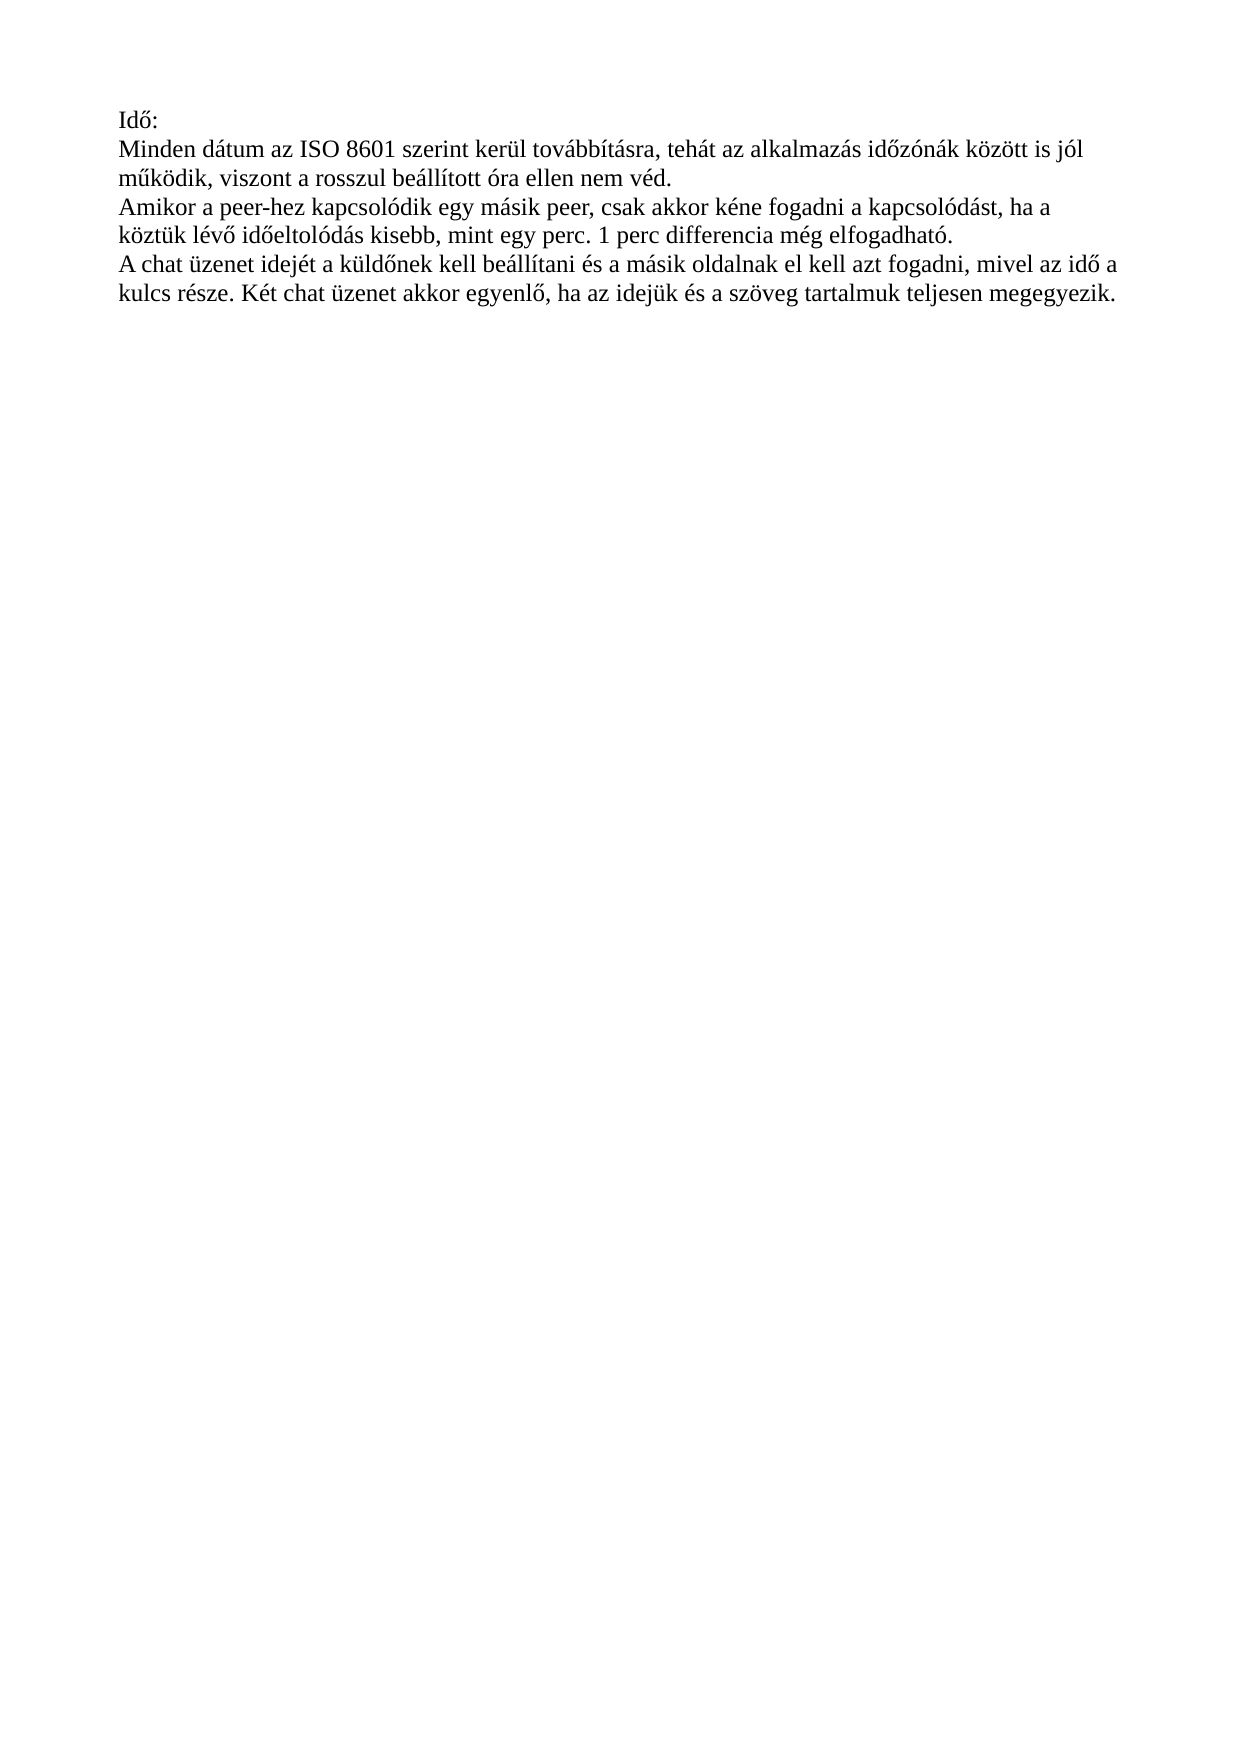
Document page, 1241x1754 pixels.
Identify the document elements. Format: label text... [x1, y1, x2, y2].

text Amikor a peer-hez kapcsolódik egy másik peer, csak akkor kéne fogadni a kapcsolódást, ha a köztük lévő időeltolódás kisebb, mint egy perc. 1 perc differencia még elfogadható. [118, 192, 1122, 249]
text Idő: [118, 105, 1122, 134]
text Minden dátum az ISO 8601 szerint kerül továbbításra, tehát az alkalmazás időzónák között is jól működik, viszont a rosszul beállított óra ellen nem véd. [118, 134, 1122, 192]
text A chat üzenet idejét a küldőnek kell beállítani és a másik oldalnak el kell azt fogadni, mivel az idő a kulcs része. Két chat üzenet akkor egyenlő, ha az idejük és a szöveg tartalmuk teljesen megegyezik. [118, 249, 1122, 307]
